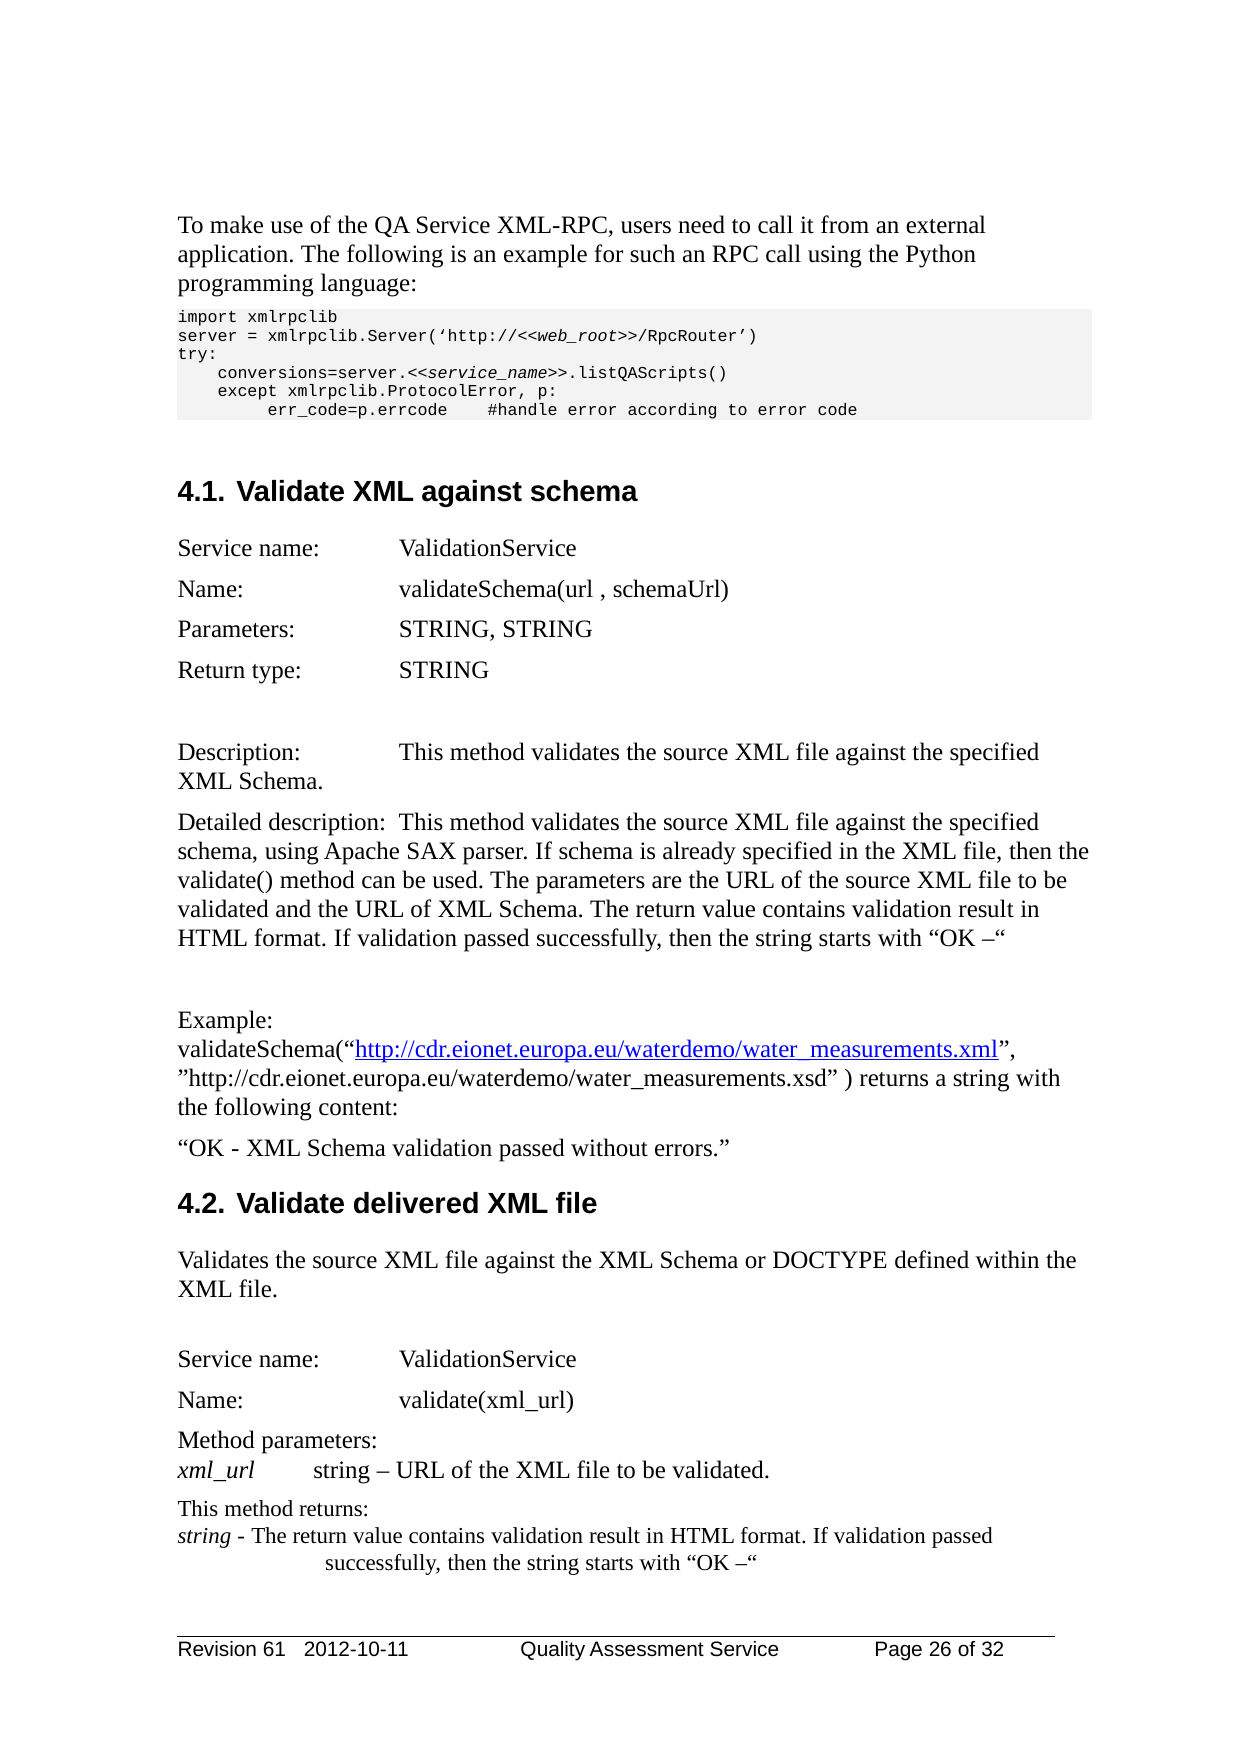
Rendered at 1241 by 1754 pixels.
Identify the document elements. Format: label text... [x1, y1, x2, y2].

subtitle Validate delivered XML file [177, 1186, 1092, 1220]
list except xmlrpclib.ProtocolError, p: [177, 383, 1092, 402]
subtitle Validate XML against schema [177, 474, 1092, 508]
text Parameters: STRING, STRING [177, 614, 1092, 643]
text To make use of the QA Service XML-RPC, users need to call it from an external application. The following is an example for such an RPC call using the Python programming language: [177, 210, 1092, 297]
text Example: validateSchema(“http://cdr.eionet.europa.eu/waterdemo/water_measurements.xml”, ”http://cdr.eionet.europa.eu/waterdemo/water_measurements.xsd” ) returns a string with the following content: [177, 1004, 1092, 1121]
text Name: validateSchema(url , schemaUrl) [177, 573, 1092, 602]
text This method returns: string - The return value contains validation result in HTML format. If validation passed successfully, then the string starts with “OK –“ [177, 1495, 1092, 1575]
text Service name: ValidationService [177, 533, 1092, 562]
list try: [177, 346, 1092, 365]
text Name: validate(xml_url) [177, 1384, 1092, 1414]
text Service name: ValidationService [177, 1344, 1092, 1373]
text Method parameters: xml_url string – URL of the XML file to be validated. [177, 1425, 1092, 1483]
text Description: This method validates the source XML file against the specified XML Schema. [177, 737, 1092, 795]
list err_code=p.errcode #handle error according to error code [177, 402, 1092, 420]
text “OK - XML Schema validation passed without errors.” [177, 1133, 1092, 1162]
list server = xmlrpclib.Server(‘http://<<web_root>>/RpcRouter’) [177, 328, 1092, 346]
list import xmlrpclib [177, 309, 1092, 328]
text Validates the source XML file against the XML Schema or DOCTYPE defined within the XML file. [177, 1245, 1092, 1332]
text Return type: STRING [177, 655, 1092, 684]
list conversions=server.<<service_name>>.listQAScripts() [177, 365, 1092, 383]
text Detailed description: This method validates the source XML file against the specified schema, using Apache SAX parser. If schema is already specified in the XML file, then the validate() method can be used. The parameters are the URL of the source XML file to be validated and the URL of XML Schema. The return value contains validation result in HTML format. If validation passed successfully, then the string starts with “OK –“ [177, 807, 1092, 952]
